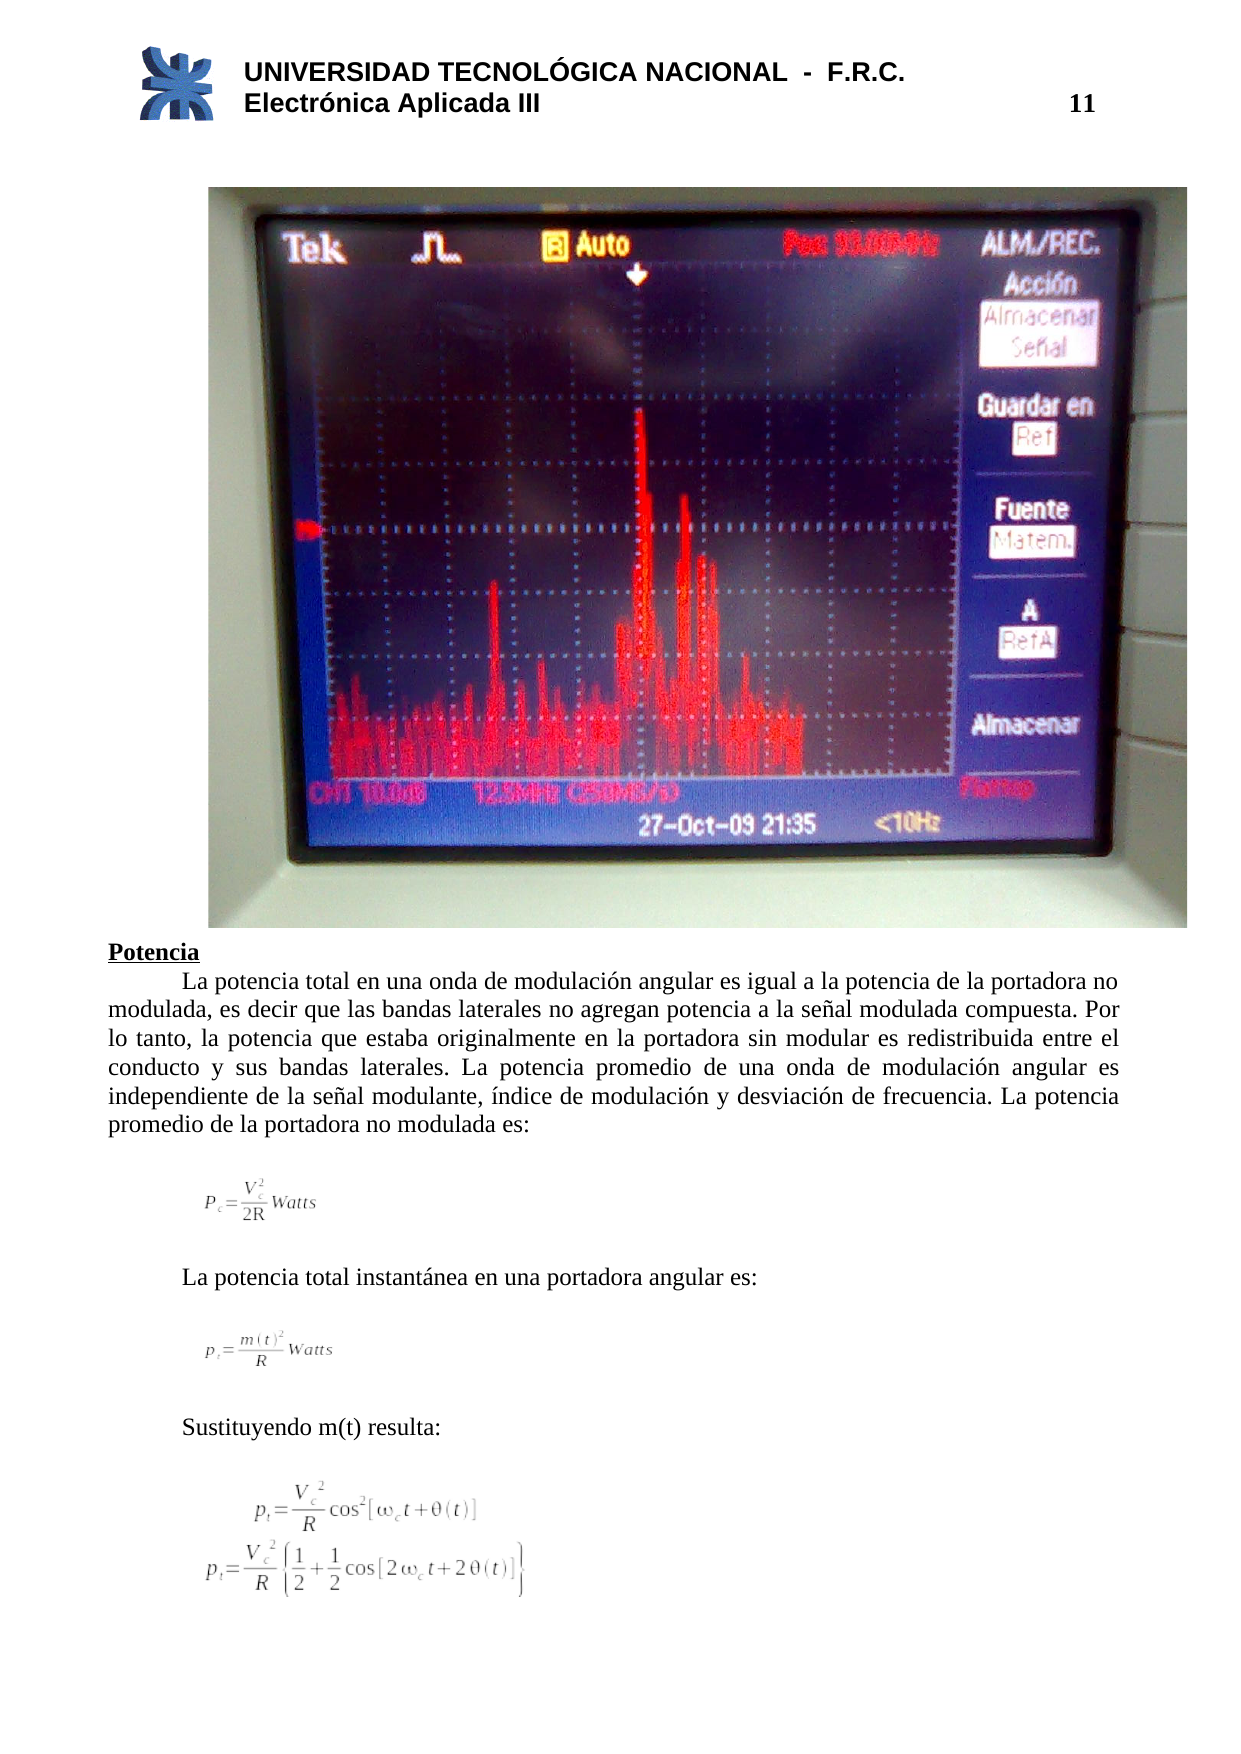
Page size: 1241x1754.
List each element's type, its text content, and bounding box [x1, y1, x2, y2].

text Sustituyendo m(t) resulta: [108, 1412, 1120, 1441]
picture [208, 187, 1188, 928]
picture [134, 45, 215, 122]
text La potencia total instantánea en una portadora angular es: [108, 1262, 1120, 1291]
text Potencia [108, 937, 1120, 966]
text La potencia total en una onda de modulación angular es igual a la potencia de la portadora no modulada, es decir que las bandas laterales no agregan potencia a la señal modulada compuesta. Por lo tanto, la potencia que estaba originalmente en la portadora sin modular es redistribuida entre el conducto y sus bandas laterales. La potencia promedio de una onda de modulación angular es independiente de la señal modulante, índice de modulación y desviación de frecuencia. La potencia promedio de la portadora no modulada es: [108, 966, 1120, 1138]
